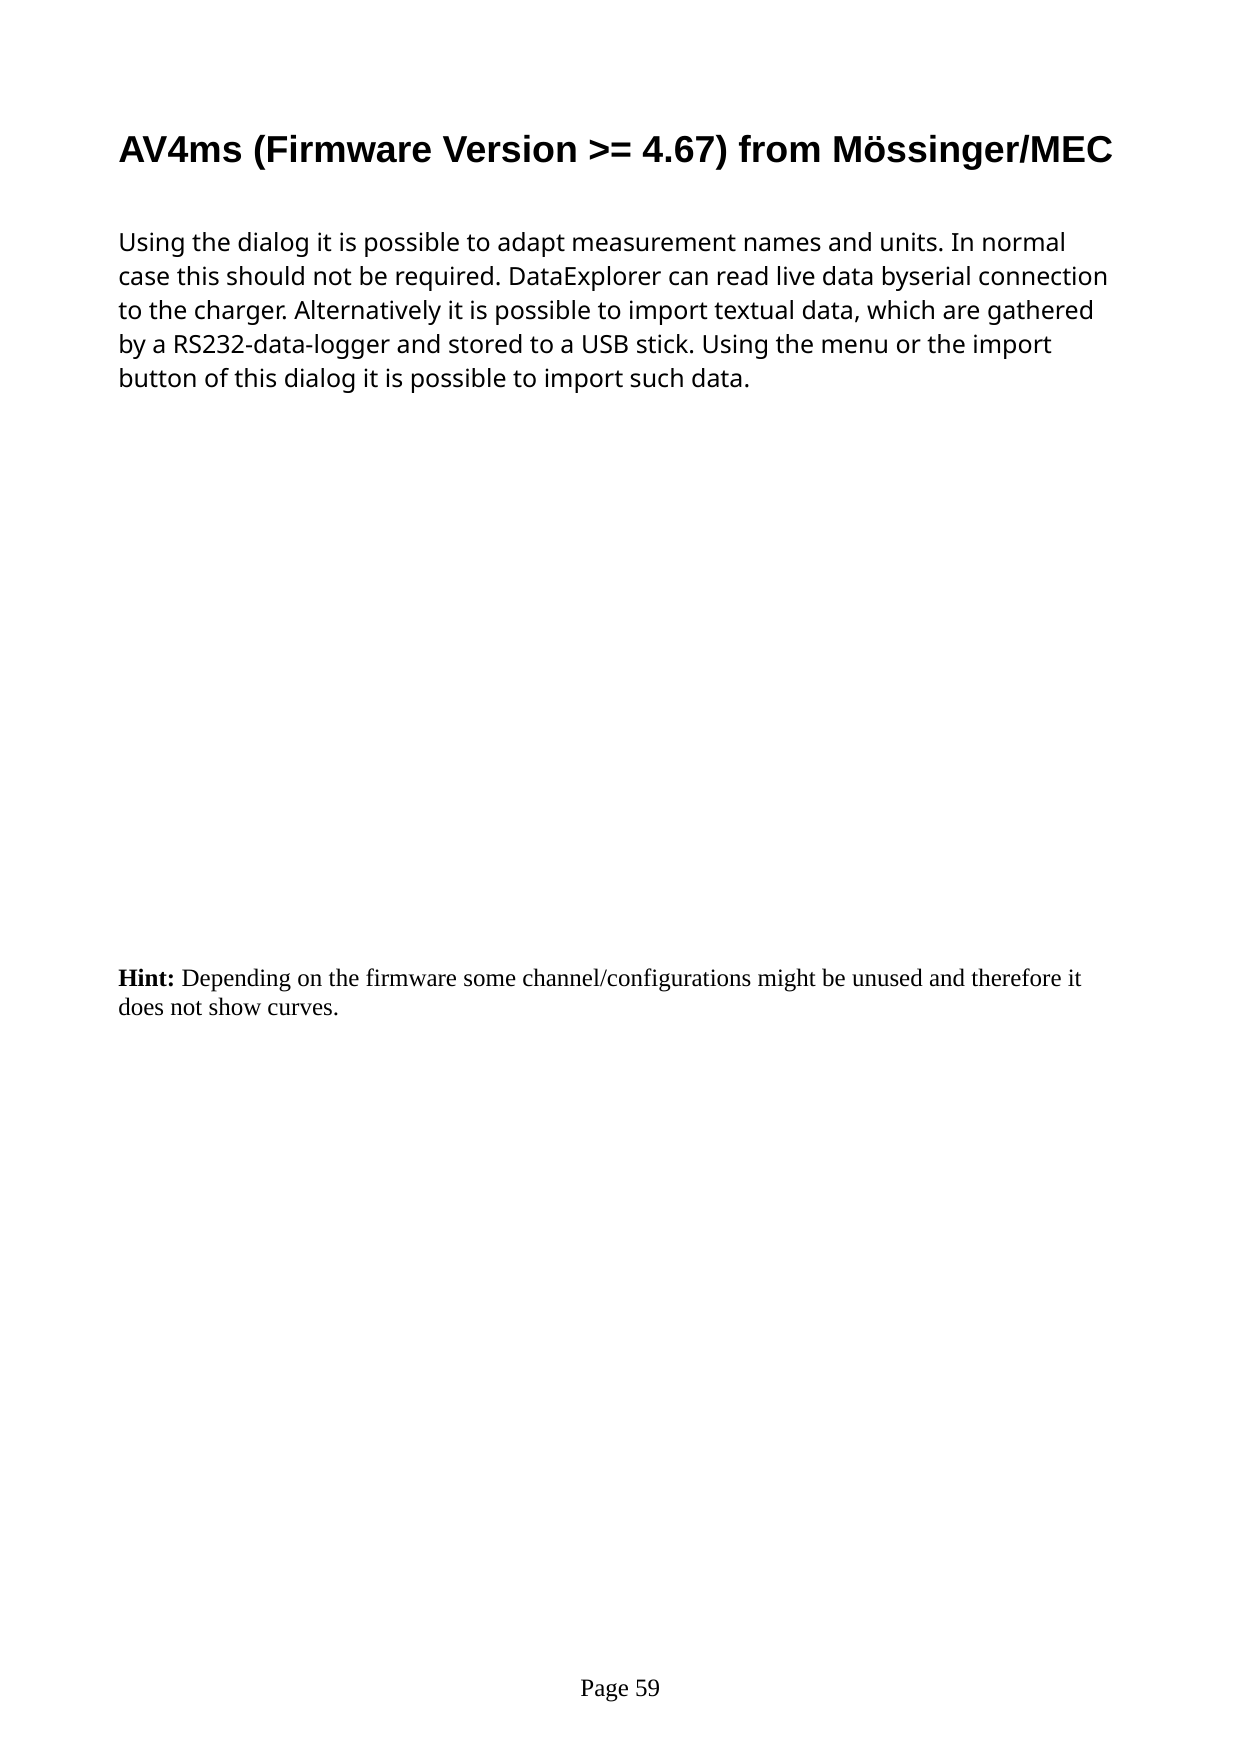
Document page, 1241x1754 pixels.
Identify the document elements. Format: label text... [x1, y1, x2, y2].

text Using the dialog it is possible to adapt measurement names and units. In normal case this should not be required. DataExplorer can read live data byserial connection to the charger. Alternatively it is possible to import textual data, which are gathered by a RS232-data-logger and stored to a USB stick. Using the menu or the import button of this dialog it is possible to import such data. [118, 224, 1122, 394]
text Hint: Depending on the firmware some channel/configurations might be unused and therefore it does not show curves. [118, 963, 1122, 1021]
subtitle AV4ms (Firmware Version >= 4.67) from Mössinger/MEC [118, 127, 1122, 170]
